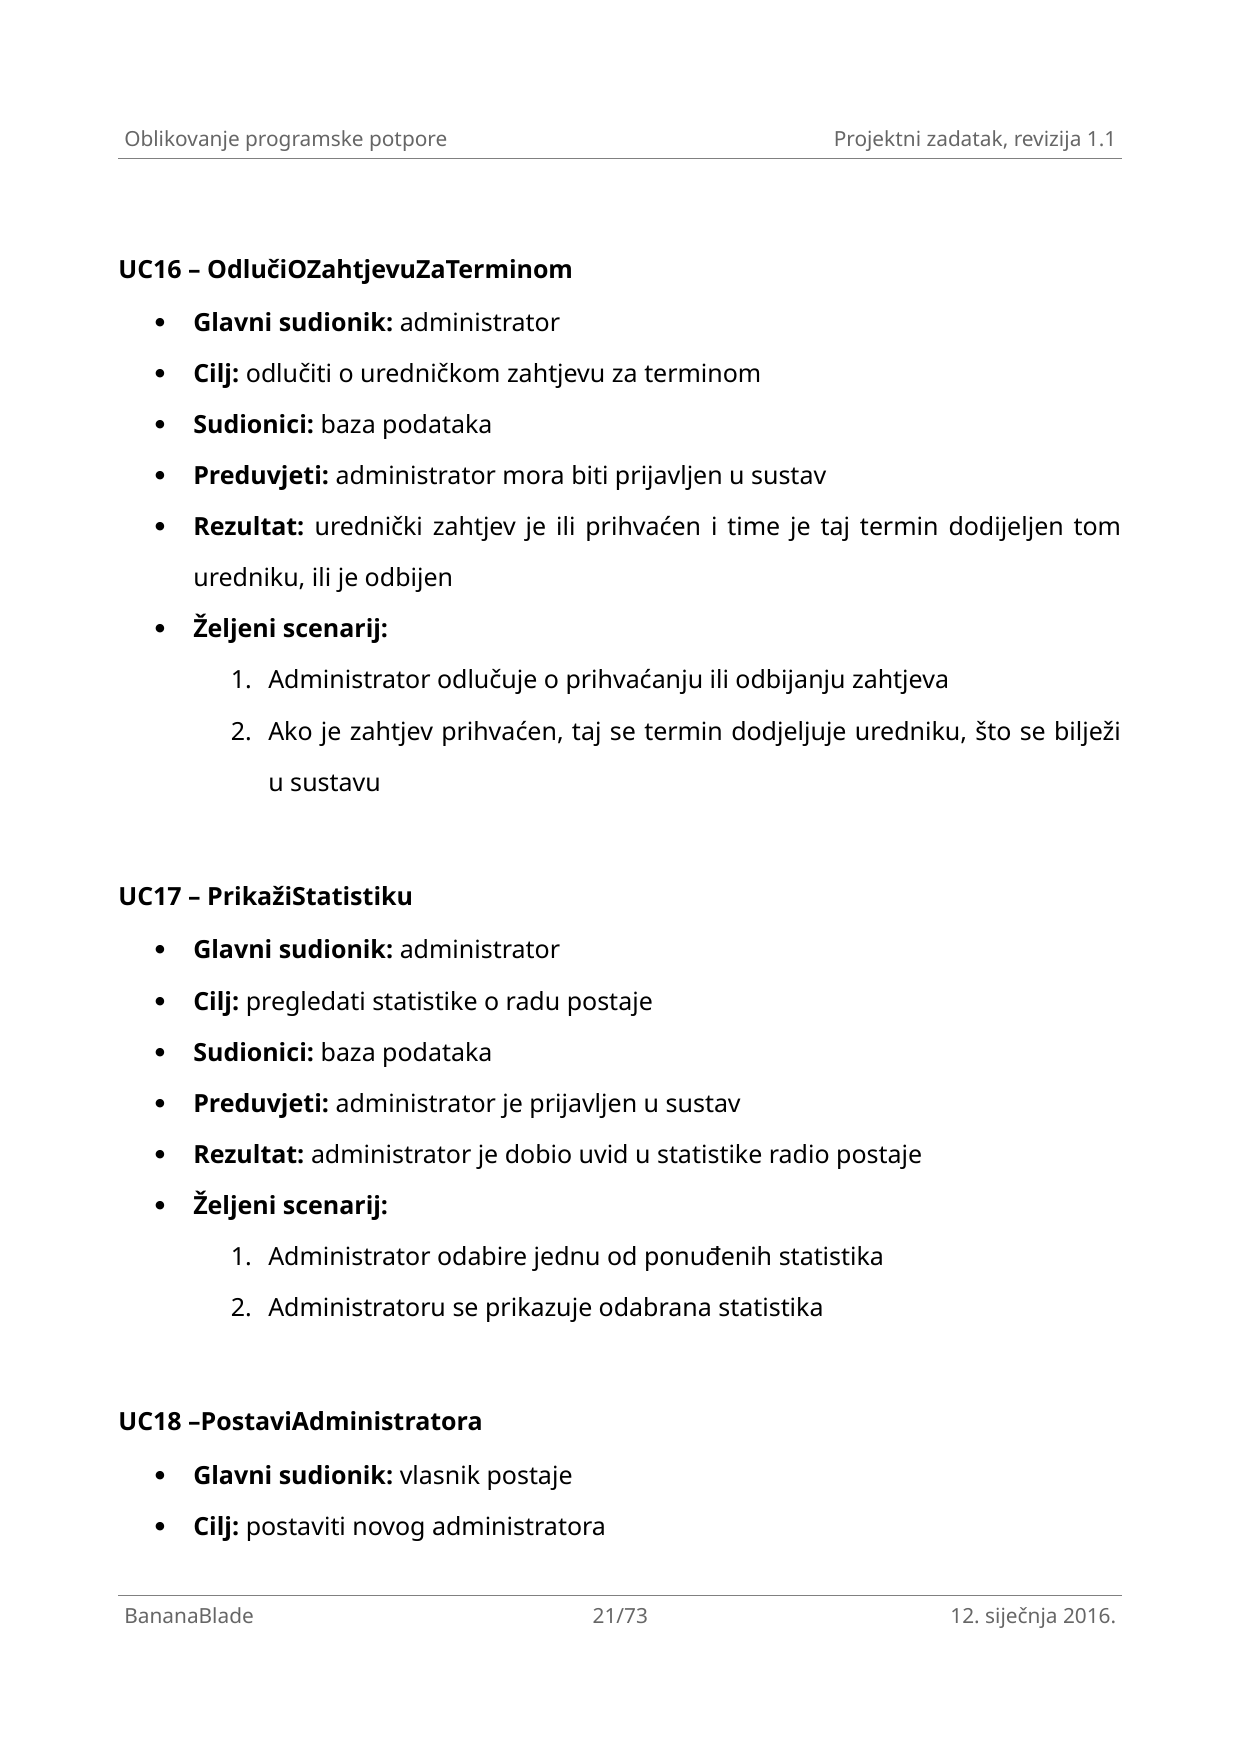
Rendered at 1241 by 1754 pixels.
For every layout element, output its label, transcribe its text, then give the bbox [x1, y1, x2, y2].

subtitle UC18 –PostaviAdministratora [118, 1404, 1122, 1438]
list Administrator odabire jednu od ponuđenih statistika [231, 1238, 1122, 1272]
list Željeni scenarij: [156, 1187, 1122, 1221]
list Rezultat: administrator je dobio uvid u statistike radio postaje [156, 1136, 1122, 1170]
list Sudionici: baza podataka [156, 407, 1122, 441]
list Preduvjeti: administrator je prijavljen u sustav [156, 1085, 1122, 1119]
list Glavni sudionik: vlasnik postaje [156, 1457, 1122, 1491]
list Glavni sudionik: administrator [156, 305, 1122, 339]
list Sudionici: baza podataka [156, 1034, 1122, 1068]
list Cilj: odlučiti o uredničkom zahtjevu za terminom [156, 356, 1122, 390]
subtitle UC17 – PrikažiStatistiku [118, 879, 1122, 913]
list Glavni sudionik: administrator [156, 932, 1122, 966]
list Ako je zahtjev prihvaćen, taj se termin dodjeljuje uredniku, što se bilježi u sustavu [231, 713, 1122, 798]
list Željeni scenarij: [156, 611, 1122, 645]
list Cilj: pregledati statistike o radu postaje [156, 983, 1122, 1017]
subtitle UC16 – OdlučiOZahtjevuZaTerminom [118, 252, 1122, 286]
list Administrator odlučuje o prihvaćanju ili odbijanju zahtjeva [231, 662, 1122, 696]
list Cilj: postaviti novog administratora [156, 1508, 1122, 1542]
list Rezultat: urednički zahtjev je ili prihvaćen i time je taj termin dodijeljen tom uredniku, ili je odbijen [156, 509, 1122, 594]
list Administratoru se prikazuje odabrana statistika [231, 1289, 1122, 1323]
list Preduvjeti: administrator mora biti prijavljen u sustav [156, 458, 1122, 492]
